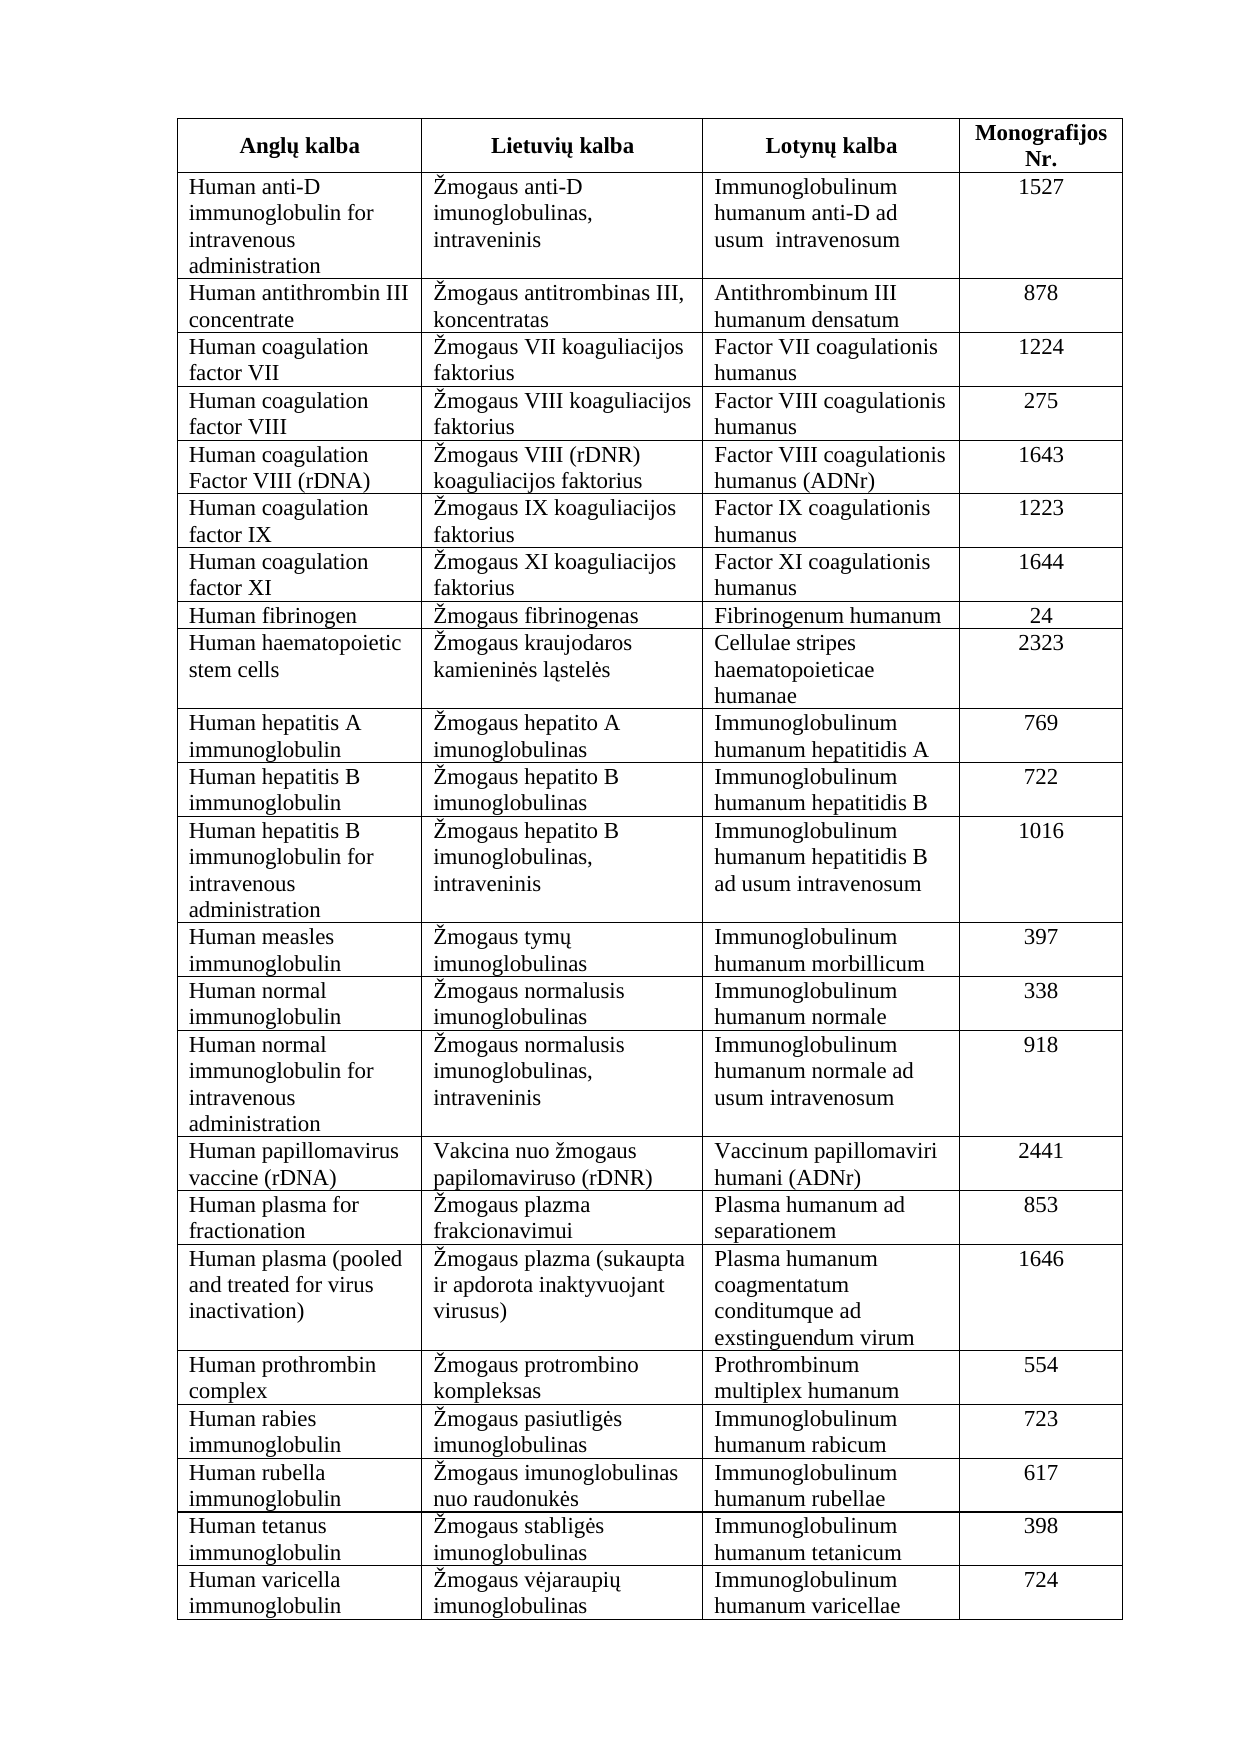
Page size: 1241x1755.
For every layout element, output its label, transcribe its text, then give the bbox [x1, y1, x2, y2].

table_cell Human normal immunoglobulin [178, 977, 421, 1030]
table_cell 918 [960, 1031, 1122, 1136]
table_cell 878 [960, 279, 1122, 332]
table_cell Žmogaus VIII (rDNR) koaguliacijos faktorius [422, 441, 702, 493]
table_cell 554 [960, 1351, 1122, 1404]
table_cell Žmogaus hepatito B imunoglobulinas [422, 763, 702, 816]
table_cell 722 [960, 763, 1122, 816]
table_cell Factor VIII coagulationis humanus (ADNr) [703, 441, 959, 493]
table_cell 1643 [960, 441, 1122, 493]
table_cell Immunoglobulinum humanum normale ad usum intravenosum [703, 1031, 959, 1136]
table_cell Human varicella immunoglobulin [178, 1566, 421, 1619]
table_cell Immunoglobulinum humanum anti-D ad usum intravenosum [703, 173, 959, 278]
table_cell Human tetanus immunoglobulin [178, 1513, 421, 1565]
table_cell Human coagulation factor VII [178, 333, 421, 386]
table_cell 275 [960, 387, 1122, 439]
table_header Anglų kalba [178, 119, 421, 172]
table_cell 617 [960, 1459, 1122, 1511]
table_cell Žmogaus tymų imunoglobulinas [422, 923, 702, 976]
table_cell Immunoglobulinum humanum tetanicum [703, 1513, 959, 1565]
table_cell Immunoglobulinum humanum hepatitidis B ad usum intravenosum [703, 817, 959, 922]
table_cell 723 [960, 1405, 1122, 1458]
table_cell Human anti-D immunoglobulin for intravenous administration [178, 173, 421, 278]
table_cell Human coagulation factor VIII [178, 387, 421, 439]
table_cell Immunoglobulinum humanum morbillicum [703, 923, 959, 976]
table_cell 1224 [960, 333, 1122, 386]
table_cell Žmogaus anti-D imunoglobulinas, intraveninis [422, 173, 702, 278]
table_cell Žmogaus antitrombinas III, koncentratas [422, 279, 702, 332]
table_cell Human haematopoietic stem cells [178, 629, 421, 708]
table_cell Plasma humanum ad separationem [703, 1191, 959, 1244]
table_cell Human rubella immunoglobulin [178, 1459, 421, 1511]
table_cell Human papillomavirus vaccine (rDNA) [178, 1137, 421, 1190]
table_cell Žmogaus hepatito A imunoglobulinas [422, 709, 702, 762]
table_cell Prothrombinum multiplex humanum [703, 1351, 959, 1404]
table_cell Žmogaus normalusis imunoglobulinas [422, 977, 702, 1030]
table_cell Human rabies immunoglobulin [178, 1405, 421, 1458]
table_cell Factor VII coagulationis humanus [703, 333, 959, 386]
table_cell Žmogaus stabligės imunoglobulinas [422, 1513, 702, 1565]
table_cell Human measles immunoglobulin [178, 923, 421, 976]
table_header Lietuvių kalba [422, 119, 702, 172]
table_cell Factor IX coagulationis humanus [703, 494, 959, 547]
table_cell 2441 [960, 1137, 1122, 1190]
table_cell Immunoglobulinum humanum rabicum [703, 1405, 959, 1458]
table_cell 724 [960, 1566, 1122, 1619]
table_cell Žmogaus imunoglobulinas nuo raudonukės [422, 1459, 702, 1511]
table_header Monografijos Nr. [960, 119, 1122, 172]
table_cell Factor VIII coagulationis humanus [703, 387, 959, 439]
table_header Lotynų kalba [703, 119, 959, 172]
table_cell Human plasma for fractionation [178, 1191, 421, 1244]
table_cell Žmogaus vėjaraupių imunoglobulinas [422, 1566, 702, 1619]
table_cell Cellulae stripes haematopoieticae humanae [703, 629, 959, 708]
table_cell Human hepatitis A immunoglobulin [178, 709, 421, 762]
table_cell Immunoglobulinum humanum rubellae [703, 1459, 959, 1511]
table_cell Human coagulation factor IX [178, 494, 421, 547]
table_cell Immunoglobulinum humanum varicellae [703, 1566, 959, 1619]
table_cell Žmogaus normalusis imunoglobulinas, intraveninis [422, 1031, 702, 1136]
table_cell Human plasma (pooled and treated for virus inactivation) [178, 1245, 421, 1350]
table_cell 398 [960, 1513, 1122, 1565]
table_cell Žmogaus XI koaguliacijos faktorius [422, 548, 702, 601]
table_cell 24 [960, 602, 1122, 628]
table_cell Immunoglobulinum humanum hepatitidis A [703, 709, 959, 762]
table_cell Žmogaus kraujodaros kamieninės ląstelės [422, 629, 702, 708]
table_cell Human coagulation Factor VIII (rDNA) [178, 441, 421, 493]
table_cell Žmogaus fibrinogenas [422, 602, 702, 628]
table_cell Factor XI coagulationis humanus [703, 548, 959, 601]
table_cell 1644 [960, 548, 1122, 601]
table_cell Human hepatitis B immunoglobulin [178, 763, 421, 816]
table_cell 769 [960, 709, 1122, 762]
table_cell Human coagulation factor XI [178, 548, 421, 601]
table_cell Žmogaus VIII koaguliacijos faktorius [422, 387, 702, 439]
table_cell Žmogaus protrombino kompleksas [422, 1351, 702, 1404]
table_cell Human antithrombin III concentrate [178, 279, 421, 332]
table_cell 1223 [960, 494, 1122, 547]
table_cell Žmogaus VII koaguliacijos faktorius [422, 333, 702, 386]
table_cell Žmogaus hepatito B imunoglobulinas, intraveninis [422, 817, 702, 922]
table_cell 1016 [960, 817, 1122, 922]
table_cell Human normal immunoglobulin for intravenous administration [178, 1031, 421, 1136]
table_cell Antithrombinum III humanum densatum [703, 279, 959, 332]
table_cell Immunoglobulinum humanum hepatitidis B [703, 763, 959, 816]
table_cell 397 [960, 923, 1122, 976]
table_cell Human hepatitis B immunoglobulin for intravenous administration [178, 817, 421, 922]
table_cell Human fibrinogen [178, 602, 421, 628]
table_cell Human prothrombin complex [178, 1351, 421, 1404]
table_cell Immunoglobulinum humanum normale [703, 977, 959, 1030]
table_cell 853 [960, 1191, 1122, 1244]
table_cell Vakcina nuo žmogaus papilomaviruso (rDNR) [422, 1137, 702, 1190]
table_cell Plasma humanum coagmentatum conditumque ad exstinguendum virum [703, 1245, 959, 1350]
table_cell Žmogaus pasiutligės imunoglobulinas [422, 1405, 702, 1458]
table_cell 1527 [960, 173, 1122, 278]
table_cell Vaccinum papillomaviri humani (ADNr) [703, 1137, 959, 1190]
table_cell Žmogaus plazma (sukaupta ir apdorota inaktyvuojant virusus) [422, 1245, 702, 1350]
table_cell Fibrinogenum humanum [703, 602, 959, 628]
table_cell Žmogaus IX koaguliacijos faktorius [422, 494, 702, 547]
table_cell 338 [960, 977, 1122, 1030]
table_cell 2323 [960, 629, 1122, 708]
table_cell Žmogaus plazma frakcionavimui [422, 1191, 702, 1244]
table_cell 1646 [960, 1245, 1122, 1350]
